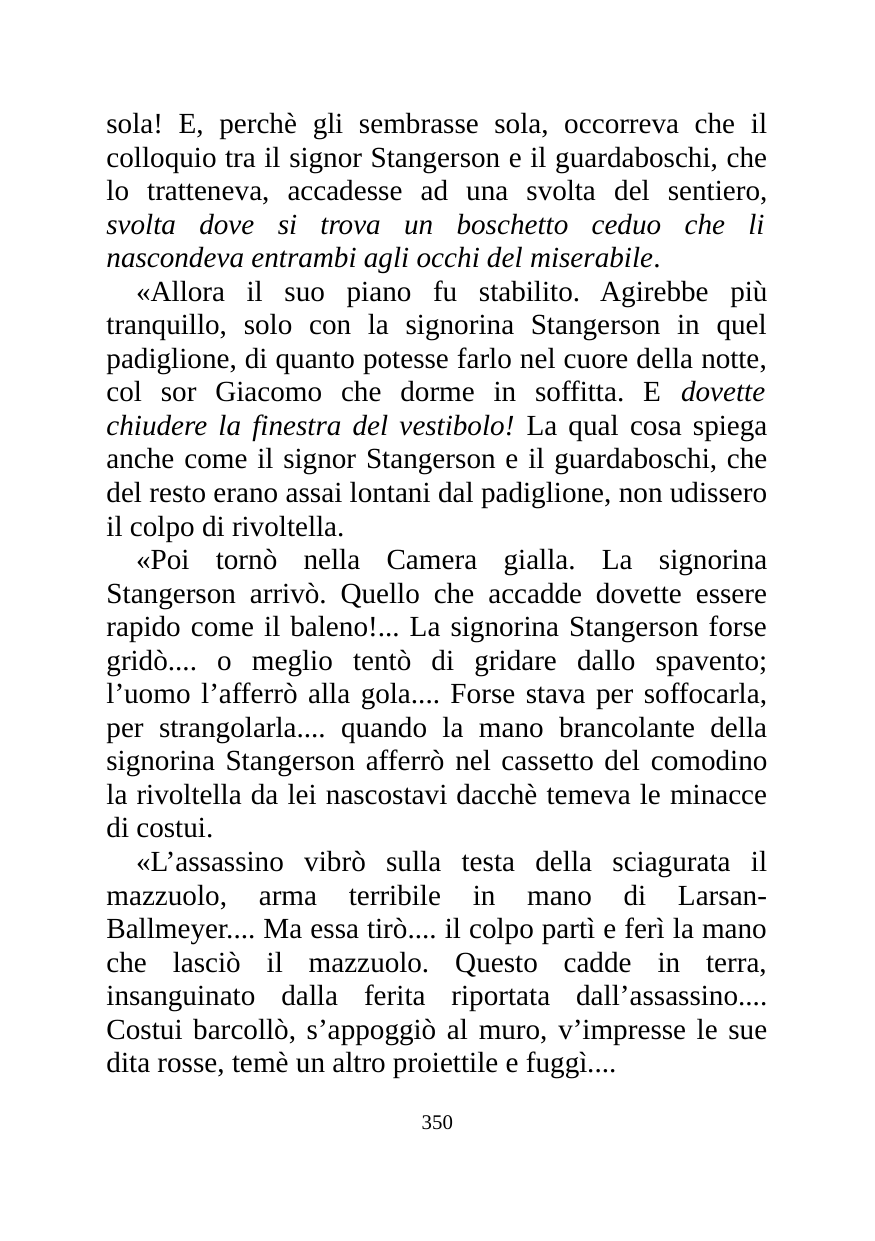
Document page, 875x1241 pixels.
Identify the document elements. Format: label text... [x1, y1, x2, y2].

text «L’assassino vibrò sulla testa della sciagurata il mazzuolo, arma terribile in mano di Larsan-Ballmeyer.... Ma essa tirò.... il colpo partì e ferì la mano che lasciò il mazzuolo. Questo cadde in terra, insanguinato dalla ferita riportata dall’assassino.... Costui barcollò, s’appoggiò al muro, v’impresse le sue dita rosse, temè un altro proiettile e fuggì.... [106, 844, 768, 1079]
text «Poi tornò nella Camera gialla. La signorina Stangerson arrivò. Quello che accadde dovette essere rapido come il baleno!... La signorina Stangerson forse gridò.... o meglio tentò di gridare dallo spavento; l’uomo l’afferrò alla gola.... Forse stava per soffocarla, per strangolarla.... quando la mano brancolante della signorina Stangerson afferrò nel cassetto del comodino la rivoltella da lei nascostavi dacchè temeva le minacce di costui. [106, 542, 768, 844]
text «Allora il suo piano fu stabilito. Agirebbe più tranquillo, solo con la signorina Stangerson in quel padiglione, di quanto potesse farlo nel cuore della notte, col sor Giacomo che dorme in soffitta. E dovette chiudere la finestra del vestibolo! La qual cosa spiega anche come il signor Stangerson e il guardaboschi, che del resto erano assai lontani dal padiglione, non udissero il colpo di rivoltella. [106, 274, 768, 542]
text sola! E, perchè gli sembrasse sola, occorreva che il colloquio tra il signor Stangerson e il guardaboschi, che lo tratteneva, accadesse ad una svolta del sentiero, svolta dove si trova un boschetto ceduo che li nascondeva entrambi agli occhi del miserabile. [106, 106, 768, 274]
